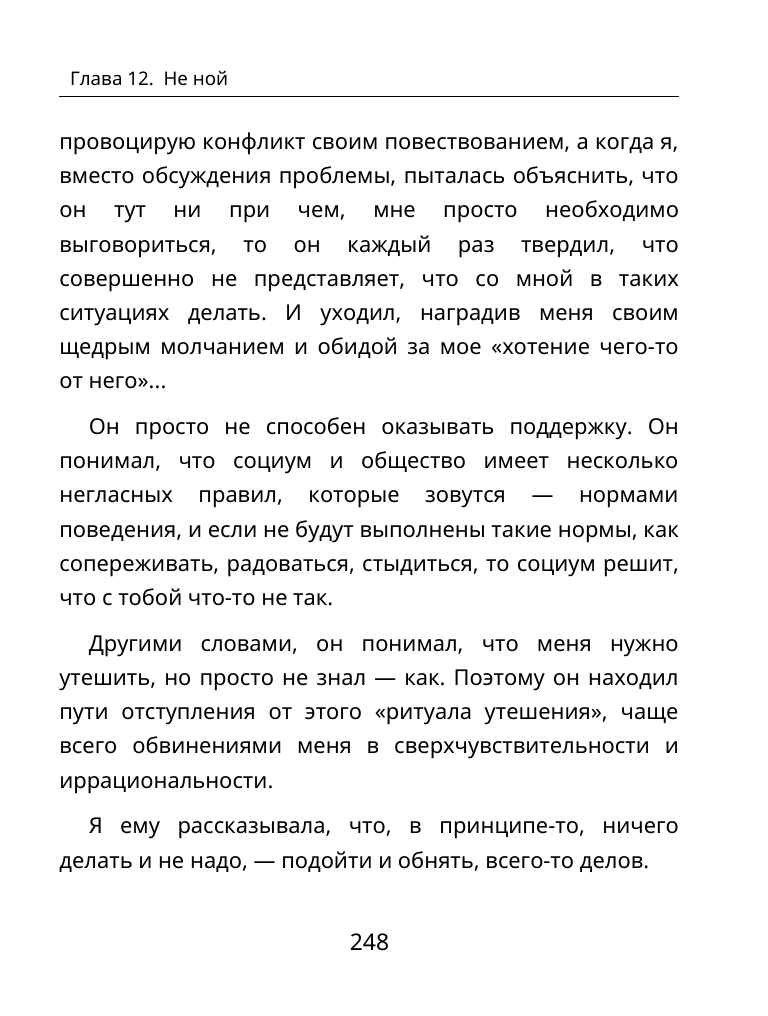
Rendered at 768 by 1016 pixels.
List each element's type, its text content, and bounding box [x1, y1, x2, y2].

text Другими словами, он понимал, что меня нужно утешить, но просто не знал — как. Поэтому он находил пути отступления от этого «ритуала утешения», чаще всего обвинениями меня в сверхчувствительности и иррациональности. [59, 628, 679, 794]
text провоцирую конфликт своим повествованием, а когда я, вместо обсуждения проблемы, пыталась объяснить, что он тут ни при чем, мне просто необходимо выговориться, то он каждый раз твердил, что совершенно не представляет, что со мной в таких ситуациях делать. И уходил, наградив меня своим щедрым молчанием и обидой за мое «хотение чего-то от него»... [59, 126, 679, 395]
text Он просто не способен оказывать поддержку. Он понимал, что социум и общество имеет несколько негласных правил, которые зовутся — нормами поведения, и если не будут выполнены такие нормы, как сопереживать, радоваться, стыдиться, то социум решит, что с тобой что-то не так. [59, 411, 679, 612]
text Я ему рассказывала, что, в принципе-то, ничего делать и не надо, — подойти и обнять, всего-то делов. [59, 811, 679, 874]
